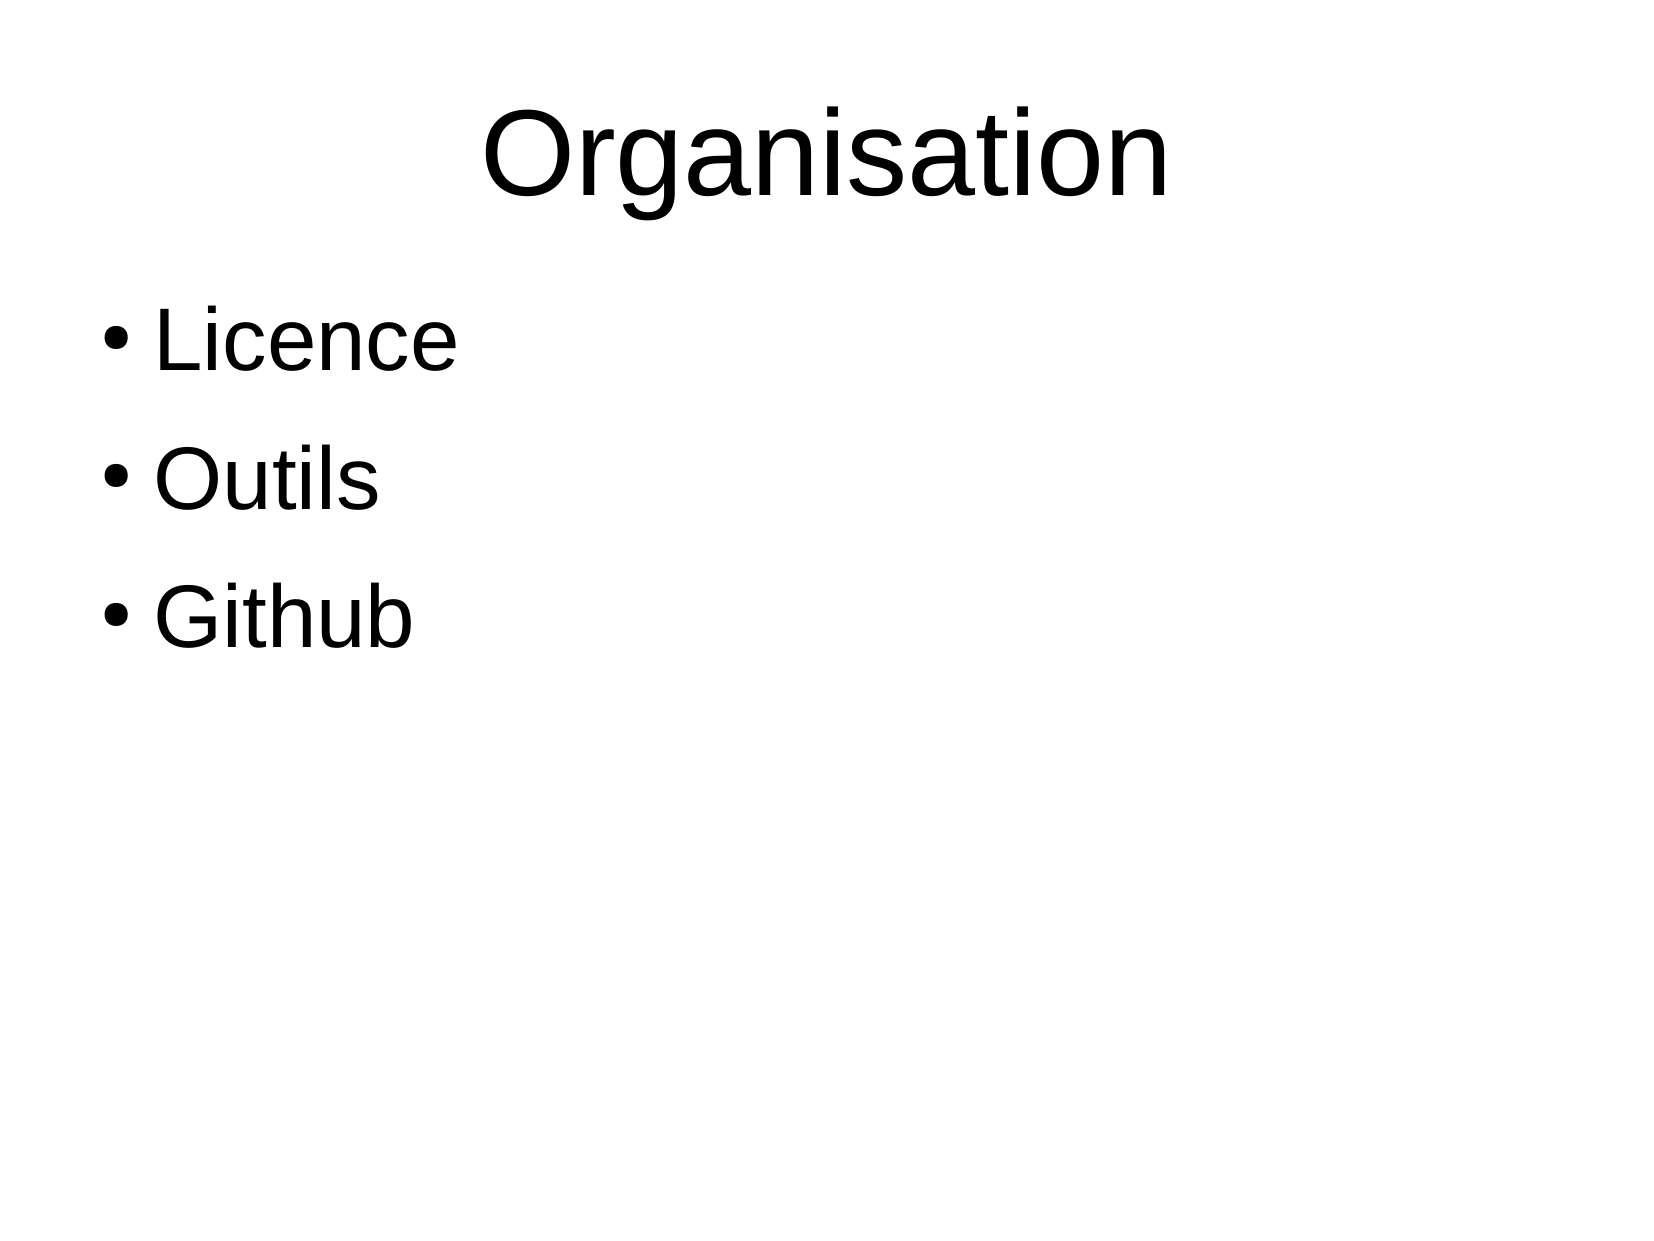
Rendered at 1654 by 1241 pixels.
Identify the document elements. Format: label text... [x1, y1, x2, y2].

title Organisation [82, 49, 1571, 257]
list Licence Outils Github [82, 290, 1571, 1010]
